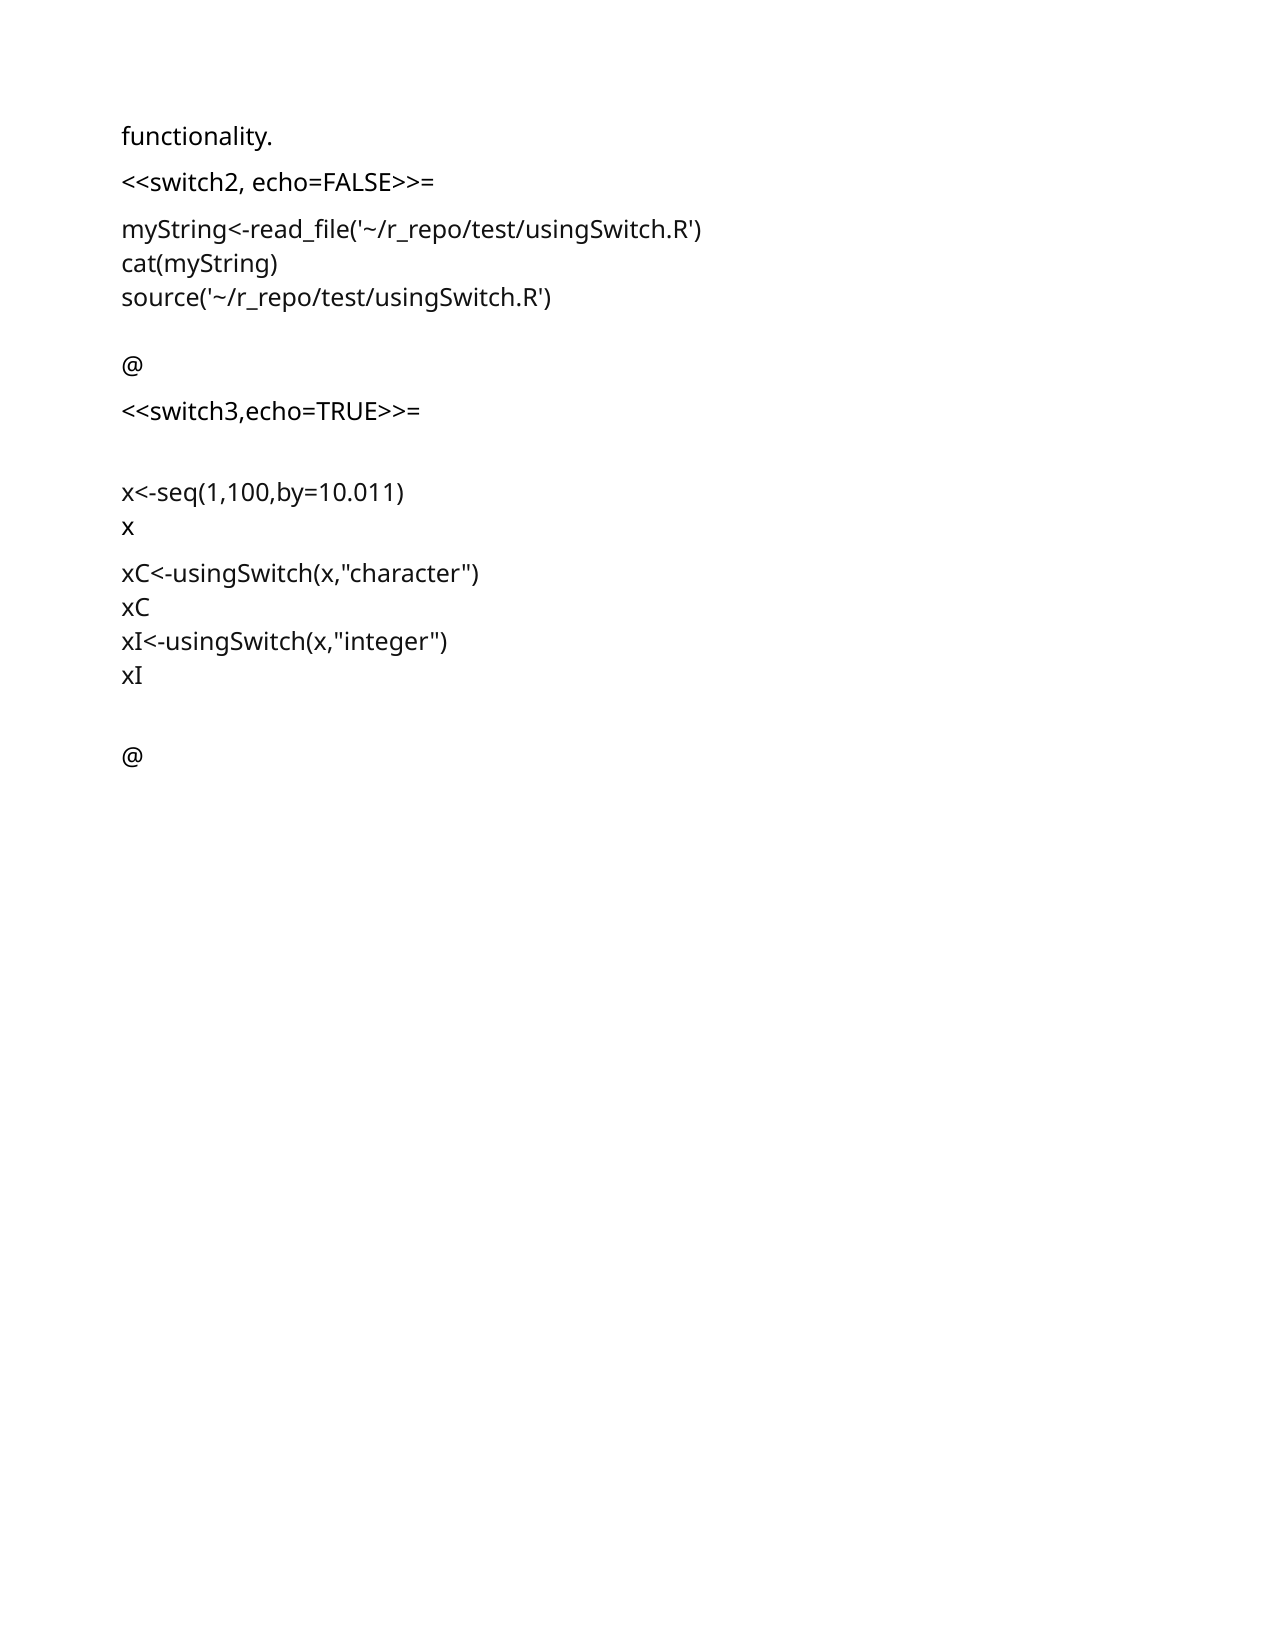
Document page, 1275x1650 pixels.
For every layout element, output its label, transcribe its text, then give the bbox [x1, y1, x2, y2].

text xC<-usingSwitch(x,"character") [121, 555, 1158, 589]
text functionality. [121, 118, 1158, 152]
text myString<-read_file('~/r_repo/test/usingSwitch.R') [121, 211, 1158, 245]
text @ [121, 738, 1158, 772]
text <<switch3,echo=TRUE>>= [121, 394, 1158, 428]
text x [121, 509, 1158, 543]
text @ [121, 347, 1158, 382]
text x<-seq(1,100,by=10.011) [121, 475, 1158, 509]
text xC [121, 589, 1158, 623]
text xI [121, 657, 1158, 692]
text xI<-usingSwitch(x,"integer") [121, 623, 1158, 657]
text source('~/r_repo/test/usingSwitch.R') [121, 279, 1158, 313]
text <<switch2, echo=FALSE>>= [121, 165, 1158, 199]
text cat(myString) [121, 245, 1158, 279]
